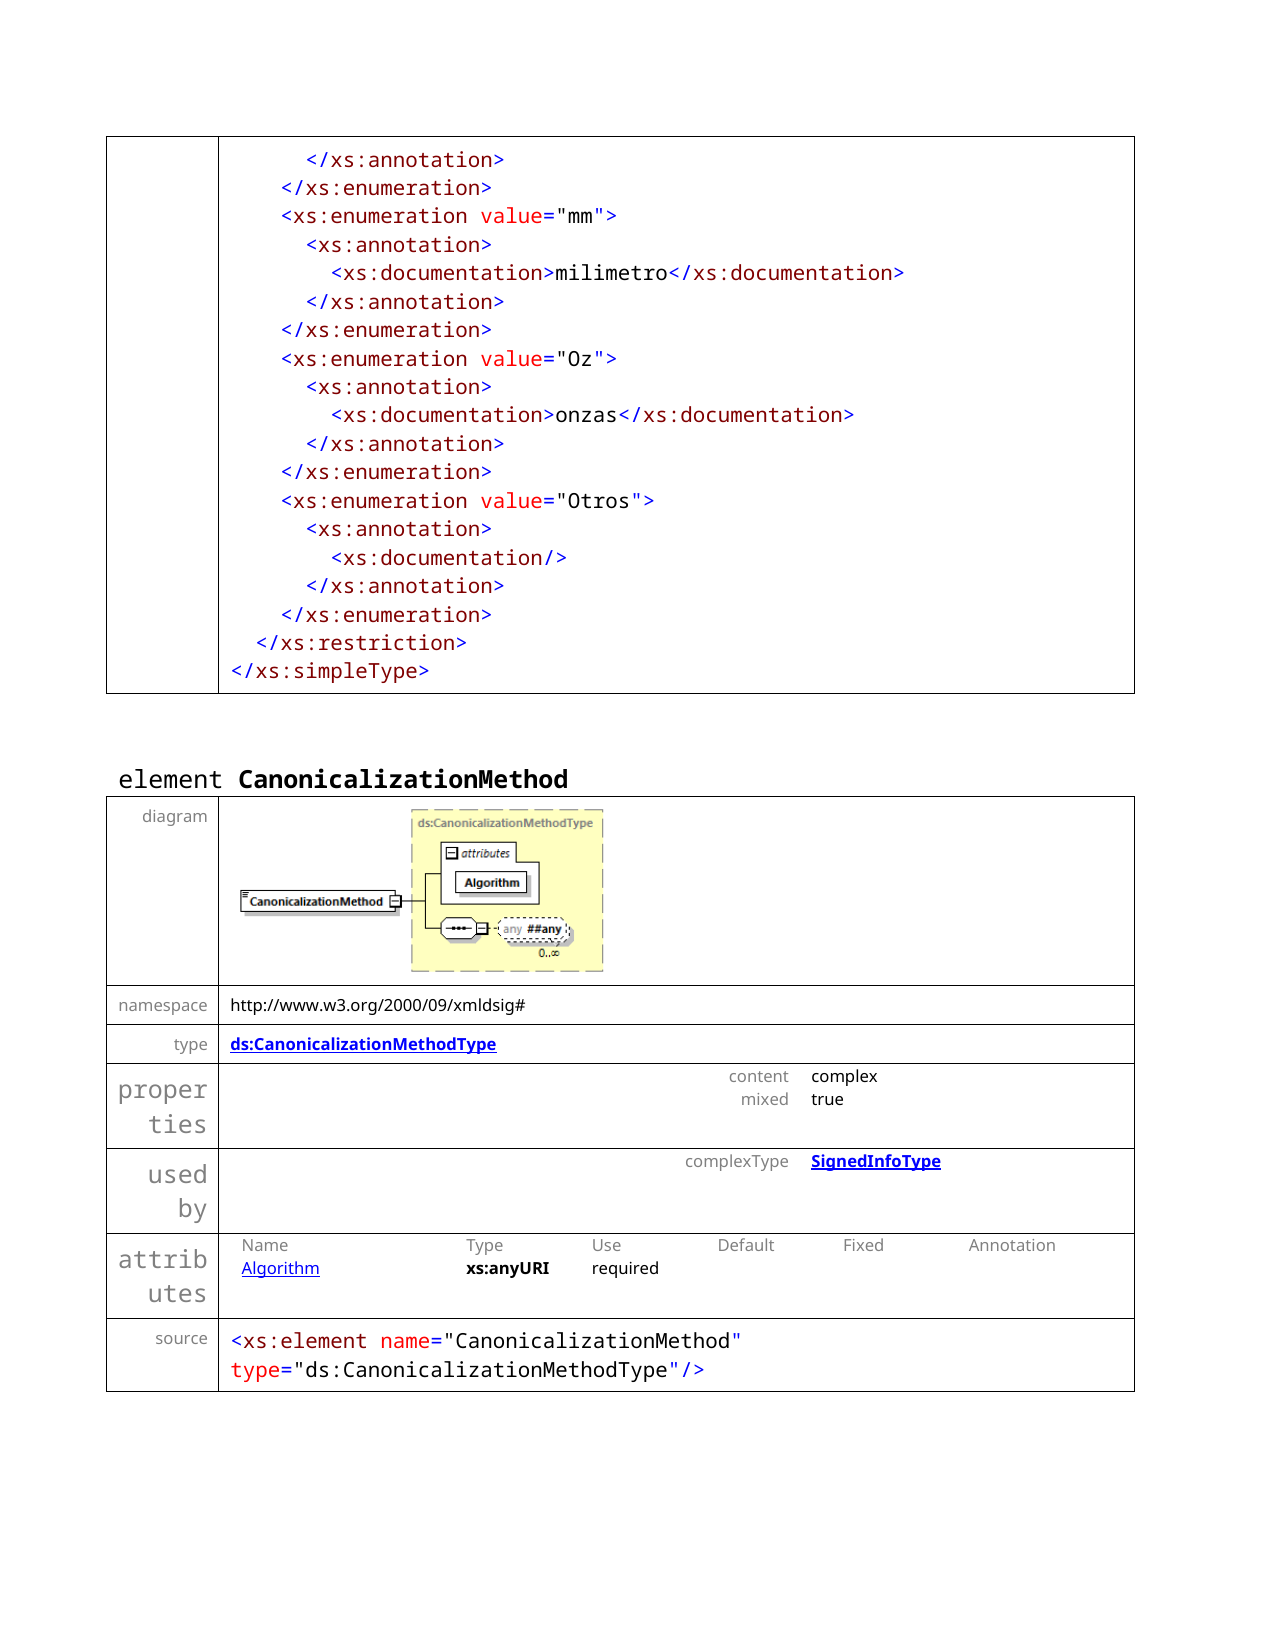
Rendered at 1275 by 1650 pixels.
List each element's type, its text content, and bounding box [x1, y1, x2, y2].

table_header Default [706, 1234, 832, 1257]
table_cell source [107, 1319, 218, 1391]
table_header SignedInfoType [800, 1149, 1134, 1172]
table_header [219, 797, 1134, 984]
table_header Type [455, 1234, 580, 1257]
table_cell [107, 137, 218, 693]
table_cell namespace [107, 986, 218, 1024]
table_cell mixed [230, 1087, 800, 1110]
text element CanonicalizationMethod [118, 762, 1157, 796]
table_cell [706, 1257, 832, 1279]
picture [230, 805, 647, 977]
table_cell [832, 1257, 957, 1279]
table_cell required [580, 1257, 706, 1279]
table_cell <xs:element name="CanonicalizationMethod" type="ds:CanonicalizationMethodType"/> [219, 1319, 1134, 1391]
table_cell http://www.w3.org/2000/09/xmldsig# [219, 986, 1134, 1024]
table_cell [219, 1064, 1134, 1148]
table_header complexType [230, 1149, 800, 1172]
table_header complex [800, 1064, 1134, 1087]
table_cell [219, 1234, 1134, 1318]
table_cell </xs:annotation> </xs:enumeration> <xs:enumeration value="mm"> <xs:annotation> <xs:documentation>milimetro</xs:documentation> </xs:annotation> </xs:enumeration> <xs:enumeration value="Oz"> <xs:annotation> <xs:documentation>onzas</xs:documentation> </xs:annotation> </xs:enumeration> <xs:enumeration value="Otros"> <xs:annotation> <xs:documentation/> </xs:annotation> </xs:enumeration> </xs:restriction> </xs:simpleType> [219, 137, 1134, 693]
table_cell true [800, 1087, 1134, 1110]
table_cell xs:anyURI [455, 1257, 580, 1279]
table_cell ds:CanonicalizationMethodType [219, 1025, 1134, 1063]
table_header content [230, 1064, 800, 1087]
table_cell [219, 1149, 1134, 1233]
table_header diagram [107, 797, 218, 984]
table_header Use [580, 1234, 706, 1257]
table_cell used by [107, 1149, 218, 1233]
table_header Annotation [957, 1234, 1114, 1257]
table_cell type [107, 1025, 218, 1063]
table_cell attributes [107, 1234, 218, 1318]
table_header Name [230, 1234, 455, 1257]
table_cell Algorithm [230, 1257, 455, 1279]
table_cell [957, 1257, 1114, 1279]
table_header Fixed [832, 1234, 957, 1257]
table_cell properties [107, 1064, 218, 1148]
